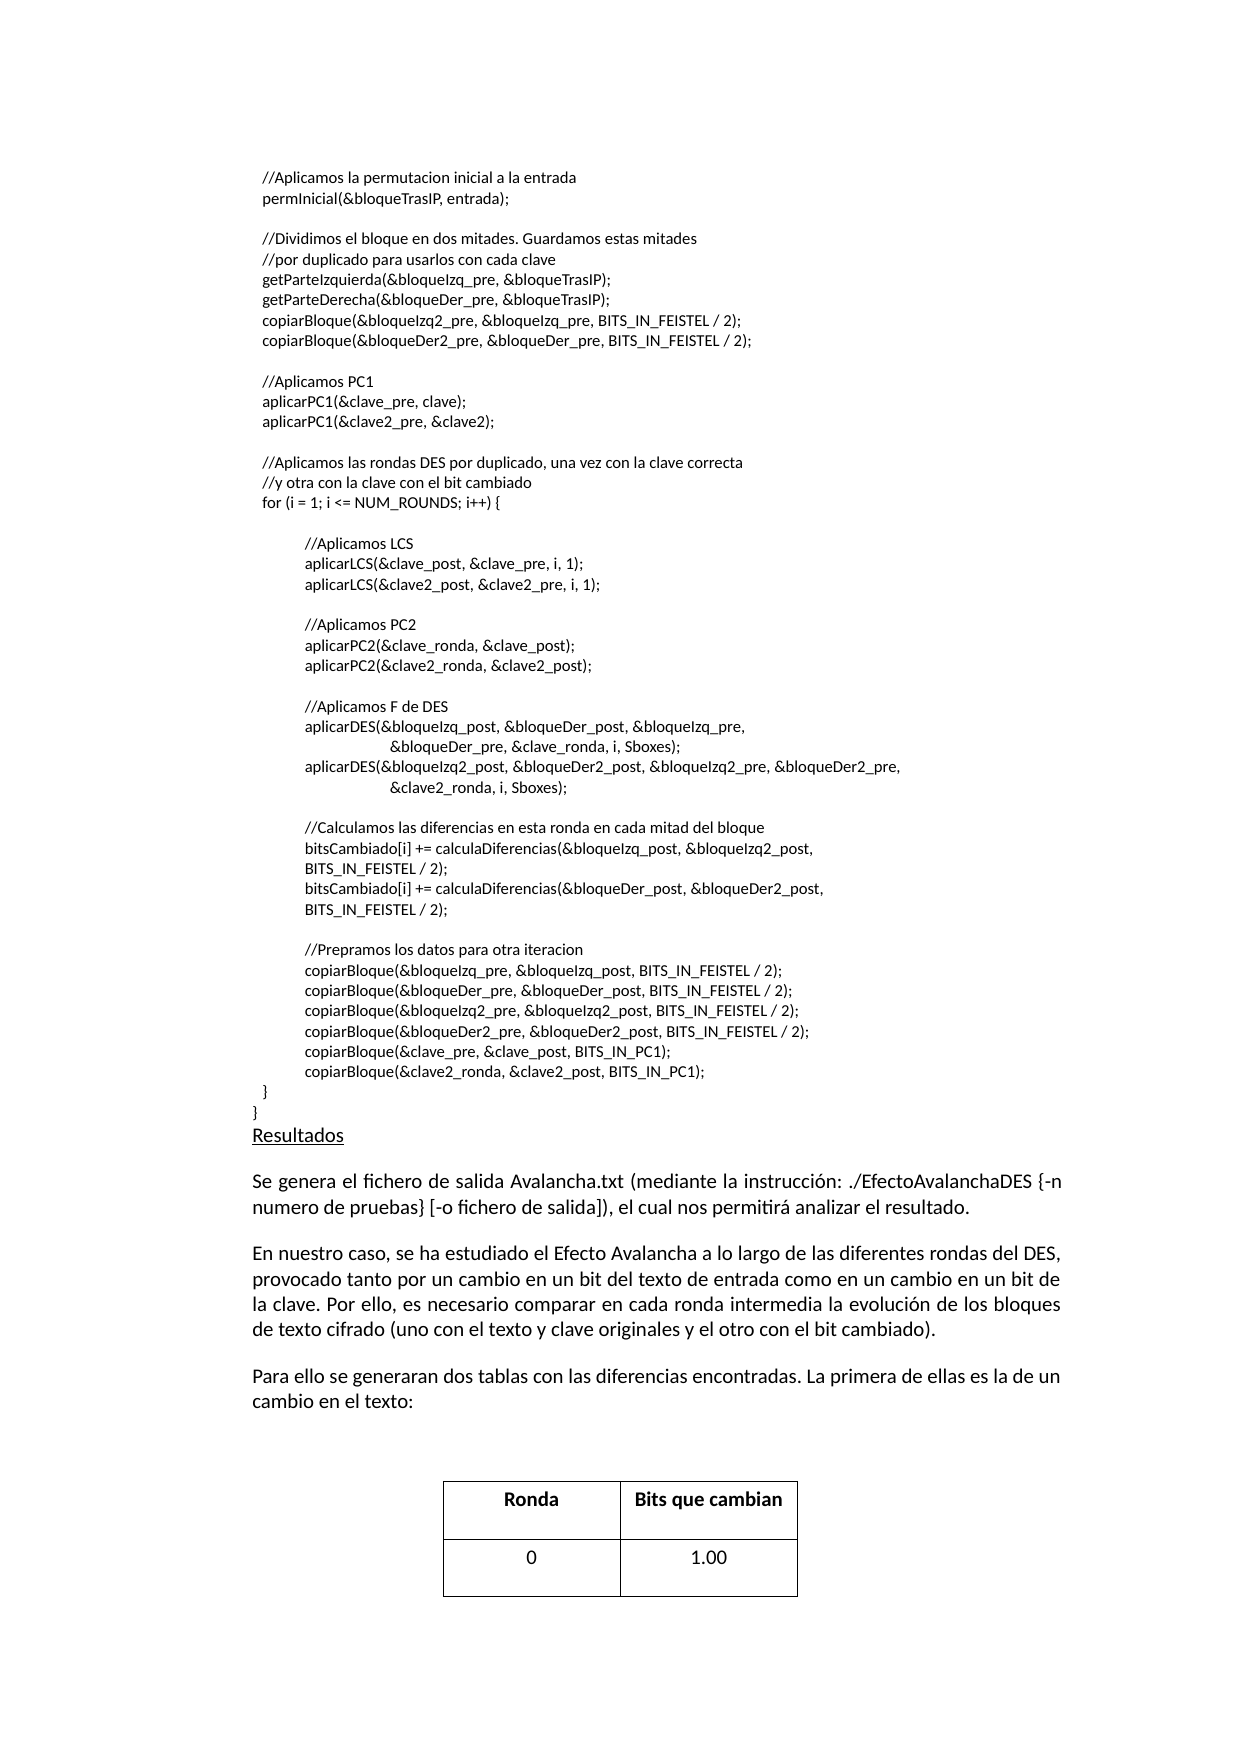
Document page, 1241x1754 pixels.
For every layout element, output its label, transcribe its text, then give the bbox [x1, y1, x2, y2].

table_cell 0 [444, 1540, 620, 1596]
text aplicarDES(&bloqueIzq_post, &bloqueDer_post, &bloqueIzq_pre, [252, 716, 1063, 736]
text //Dividimos el bloque en dos mitades. Guardamos estas mitades [252, 229, 1063, 249]
text copiarBloque(&clave2_ronda, &clave2_post, BITS_IN_PC1); [252, 1061, 1063, 1082]
text } [252, 1102, 1063, 1122]
text aplicarLCS(&clave2_post, &clave2_pre, i, 1); [252, 574, 1063, 594]
text Se genera el fichero de salida Avalancha.txt (mediante la instrucción: ./EfectoAvalanchaDES {-n numero de pruebas} [-o fichero de salida]), el cual nos permitirá analizar el resultado. [252, 1169, 1063, 1219]
table_header Bits que cambian [621, 1482, 797, 1538]
text getParteDerecha(&bloqueDer_pre, &bloqueTrasIP); [252, 289, 1063, 310]
text &clave2_ronda, i, Sboxes); [252, 777, 1063, 797]
text //Aplicamos PC1 [252, 371, 1063, 391]
table_header Ronda [444, 1482, 620, 1538]
text bitsCambiado[i] += calculaDiferencias(&bloqueDer_post, &bloqueDer2_post, [252, 879, 1063, 899]
text //y otra con la clave con el bit cambiado [252, 472, 1063, 493]
text //Aplicamos LCS [252, 533, 1063, 554]
text copiarBloque(&bloqueIzq2_pre, &bloqueIzq2_post, BITS_IN_FEISTEL / 2); [252, 1001, 1063, 1021]
text Para ello se generaran dos tablas con las diferencias encontradas. La primera de ellas es la de un cambio en el texto: [252, 1363, 1063, 1414]
text copiarBloque(&bloqueDer2_pre, &bloqueDer2_post, BITS_IN_FEISTEL / 2); [252, 1021, 1063, 1041]
text } [252, 1082, 1063, 1102]
text BITS_IN_FEISTEL / 2); [252, 858, 1063, 879]
text BITS_IN_FEISTEL / 2); [252, 899, 1063, 919]
text aplicarPC1(&clave_pre, clave); [252, 391, 1063, 411]
text aplicarPC2(&clave2_ronda, &clave2_post); [252, 655, 1063, 676]
text //Prepramos los datos para otra iteracion [252, 939, 1063, 960]
text aplicarDES(&bloqueIzq2_post, &bloqueDer2_post, &bloqueIzq2_pre, &bloqueDer2_pre, [252, 757, 1063, 777]
text aplicarPC2(&clave_ronda, &clave_post); [252, 635, 1063, 655]
text &bloqueDer_pre, &clave_ronda, i, Sboxes); [252, 736, 1063, 757]
text copiarBloque(&bloqueIzq2_pre, &bloqueIzq_pre, BITS_IN_FEISTEL / 2); [252, 310, 1063, 330]
text aplicarLCS(&clave_post, &clave_pre, i, 1); [252, 554, 1063, 574]
text for (i = 1; i <= NUM_ROUNDS; i++) { [252, 493, 1063, 513]
text //Aplicamos la permutacion inicial a la entrada [252, 168, 1063, 188]
text Resultados [252, 1122, 1063, 1148]
text permInicial(&bloqueTrasIP, entrada); [252, 188, 1063, 208]
text bitsCambiado[i] += calculaDiferencias(&bloqueIzq_post, &bloqueIzq2_post, [252, 838, 1063, 858]
text //por duplicado para usarlos con cada clave [252, 249, 1063, 269]
text aplicarPC1(&clave2_pre, &clave2); [252, 411, 1063, 432]
text copiarBloque(&clave_pre, &clave_post, BITS_IN_PC1); [252, 1041, 1063, 1061]
text //Aplicamos las rondas DES por duplicado, una vez con la clave correcta [252, 452, 1063, 472]
text //Calculamos las diferencias en esta ronda en cada mitad del bloque [252, 818, 1063, 838]
text En nuestro caso, se ha estudiado el Efecto Avalancha a lo largo de las diferentes rondas del DES, provocado tanto por un cambio en un bit del texto de entrada como en un cambio en un bit de la clave. Por ello, es necesario comparar en cada ronda intermedia la evolución de los bloques de texto cifrado (uno con el texto y clave originales y el otro con el bit cambiado). [252, 1240, 1063, 1342]
text copiarBloque(&bloqueDer2_pre, &bloqueDer_pre, BITS_IN_FEISTEL / 2); [252, 330, 1063, 351]
text getParteIzquierda(&bloqueIzq_pre, &bloqueTrasIP); [252, 269, 1063, 289]
text //Aplicamos F de DES [252, 696, 1063, 716]
text copiarBloque(&bloqueDer_pre, &bloqueDer_post, BITS_IN_FEISTEL / 2); [252, 980, 1063, 1001]
text copiarBloque(&bloqueIzq_pre, &bloqueIzq_post, BITS_IN_FEISTEL / 2); [252, 960, 1063, 980]
table_cell 1.00 [621, 1540, 797, 1596]
text //Aplicamos PC2 [252, 614, 1063, 635]
